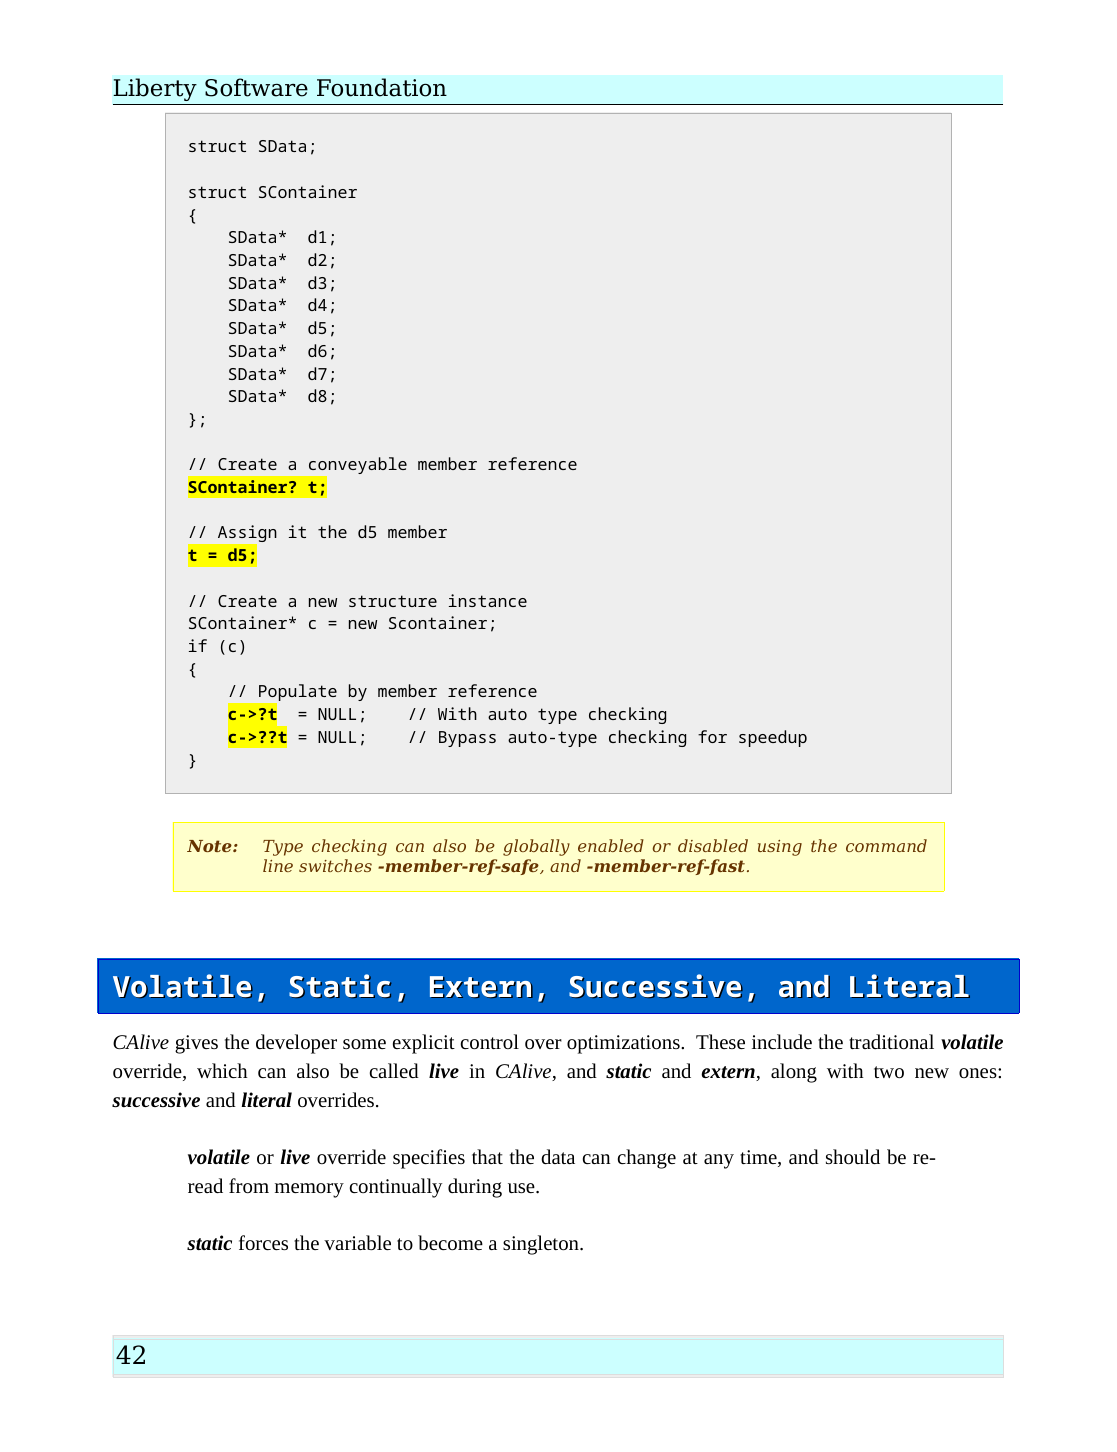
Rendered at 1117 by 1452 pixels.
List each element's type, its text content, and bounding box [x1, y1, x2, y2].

text static forces the variable to become a singleton. [187, 1231, 938, 1255]
text CAlive gives the developer some explicit control over optimizations. These include the traditional volatile override, which can also be called live in CAlive, and static and extern, along with two new ones: successive and literal overrides. [112, 1030, 1003, 1112]
text volatile or live override specifies that the data can change at any time, and should be re-read from memory continually during use. [187, 1145, 938, 1198]
text struct SData; struct SContainer { SData* d1; SData* d2; SData* d3; SData* d4; SData* d5; SData* d6; SData* d7; SData* d8; }; // Create a conveyable member reference SContainer? t; // Assign it the d5 member t = d5; // Create a new structure instance SContainer* c = new Scontainer; if (c) { // Populate by member reference c->?t = NULL; // With auto type checking c->??t = NULL; // Bypass auto-type checking for speedup } [166, 114, 951, 793]
subtitle Volatile, Static, Extern, Successive, and Literal [99, 960, 1019, 1013]
text Note: Type checking can also be globally enabled or disabled using the command line switches -member-ref-safe, and -member-ref-fast. [174, 823, 944, 891]
